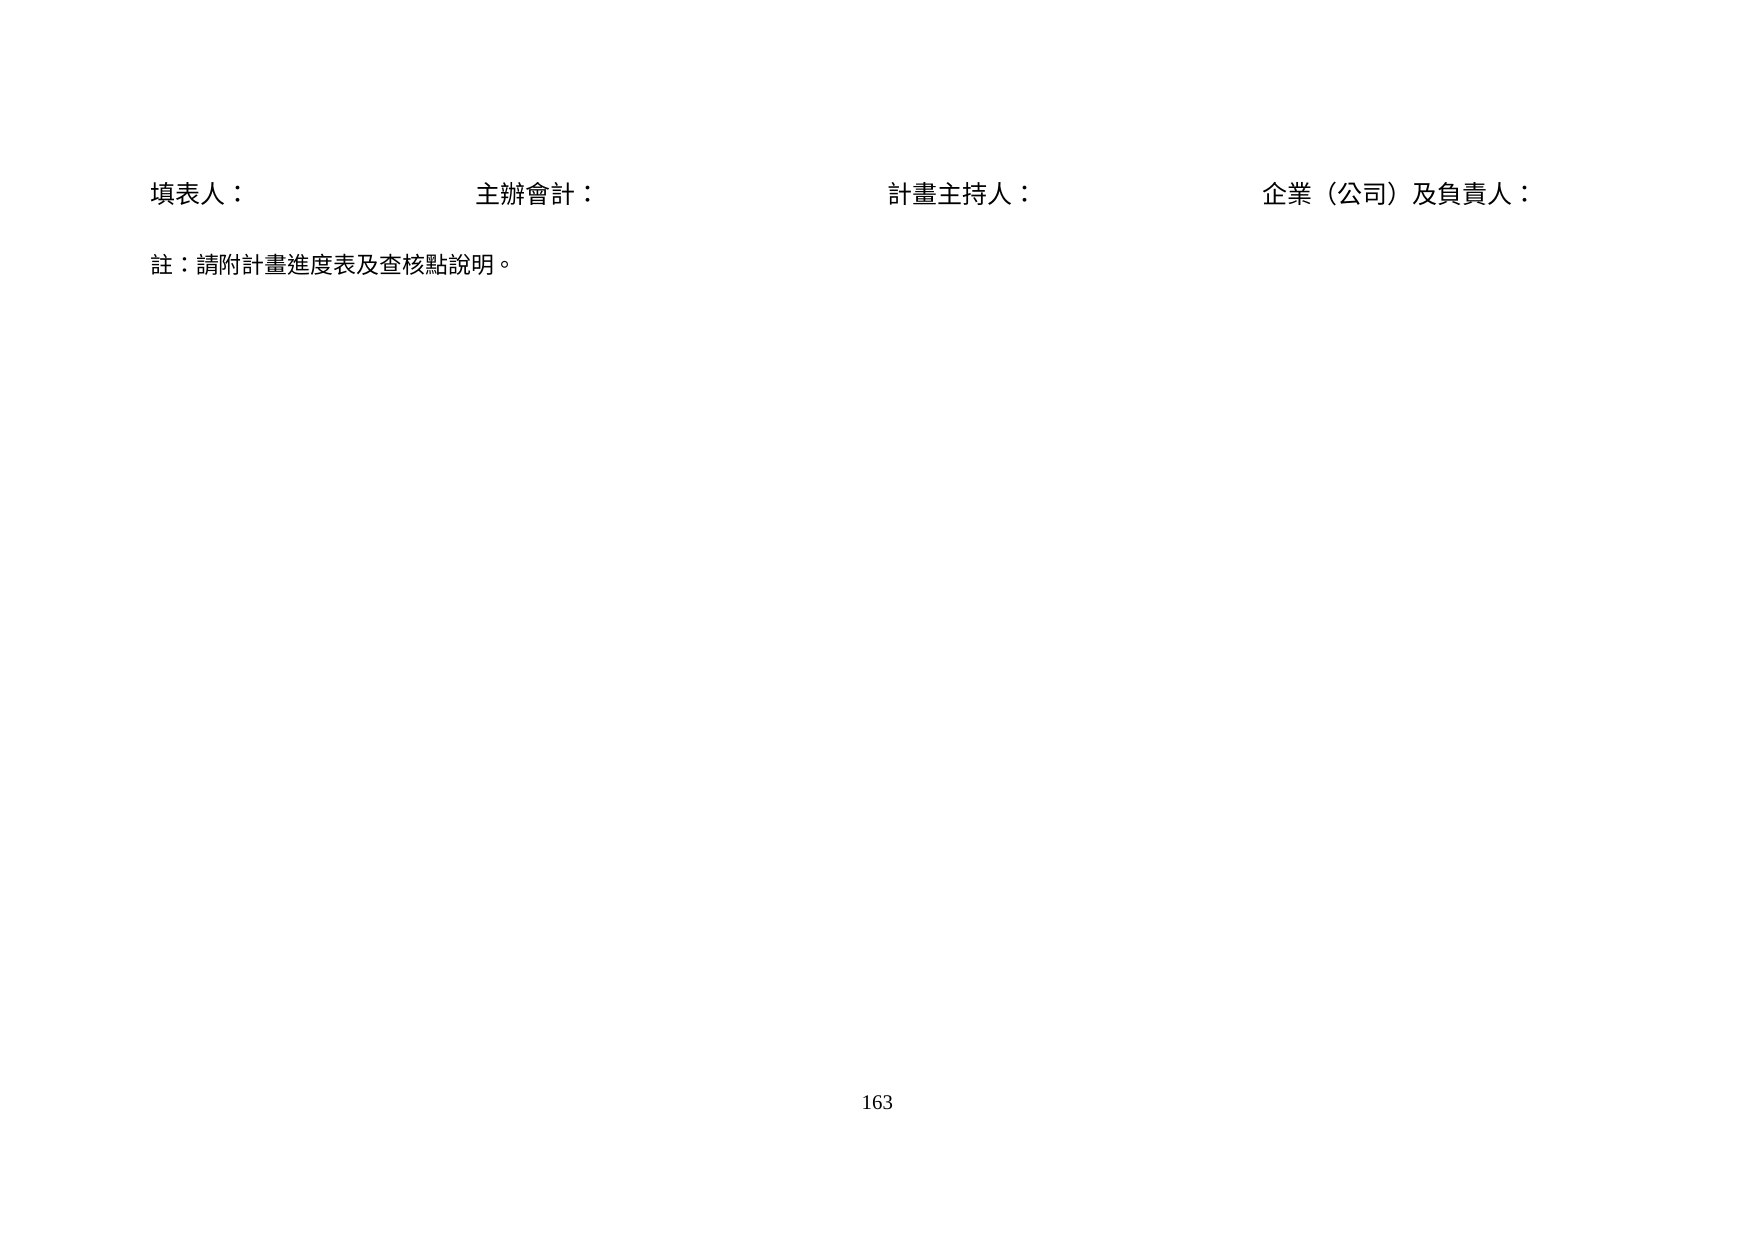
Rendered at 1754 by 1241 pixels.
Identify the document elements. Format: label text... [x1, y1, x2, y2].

text 註：請附計畫進度表及查核點說明。 [150, 222, 1604, 285]
text 填表人： 主辦會計： 計畫主持人： 企業（公司）及負責人： [150, 151, 1604, 214]
